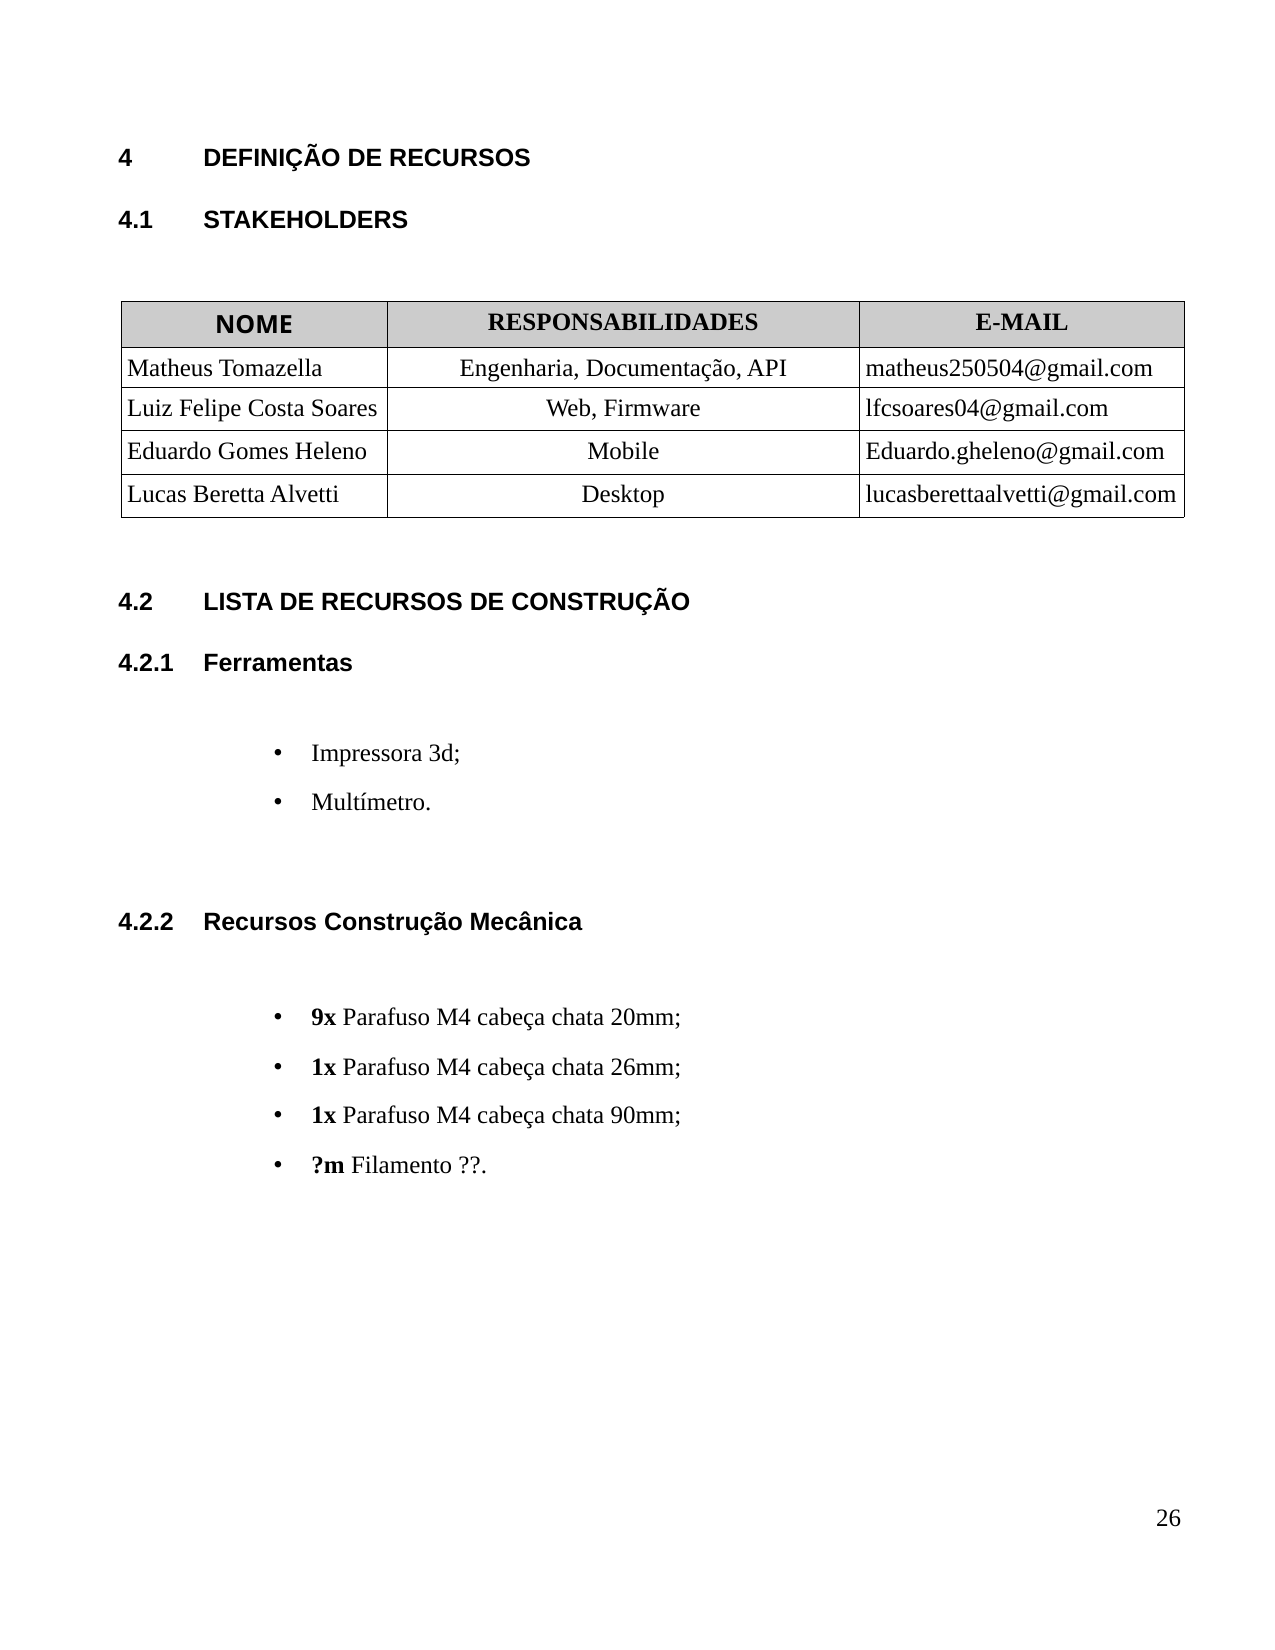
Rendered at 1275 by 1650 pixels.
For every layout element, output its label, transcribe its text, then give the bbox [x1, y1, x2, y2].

table_cell Luiz Felipe Costa Soares [122, 388, 387, 430]
table_cell Desktop [388, 475, 859, 517]
table_cell Engenharia, Documentação, API [388, 348, 859, 387]
subtitle 4.2.2 Recursos Construção Mecânica [118, 906, 1181, 935]
table_cell Matheus Tomazella [122, 348, 387, 387]
subtitle 4.2 LISTA DE RECURSOS DE CONSTRUÇÃO [118, 587, 1181, 615]
list ?m Filamento ??. [274, 1150, 1181, 1178]
table_cell lucasberettaalvetti@gmail.com [860, 475, 1184, 517]
subtitle 4.2.1 Ferramentas [118, 648, 1181, 677]
table_cell Eduardo Gomes Heleno [122, 431, 387, 473]
table_header E-MAIL [860, 302, 1184, 347]
table_cell matheus250504@gmail.com [860, 348, 1184, 387]
list 9x Parafuso M4 cabeça chata 20mm; [274, 1002, 1181, 1031]
list Impressora 3d; [274, 738, 1181, 767]
list 1x Parafuso M4 cabeça chata 26mm; [274, 1052, 1181, 1080]
table_header NOME [122, 302, 387, 347]
table_cell Mobile [388, 431, 859, 473]
table_cell Eduardo.gheleno@gmail.com [860, 431, 1184, 473]
table_header RESPONSABILIDADES [388, 302, 859, 347]
subtitle 4 DEFINIÇÃO DE RECURSOS [118, 143, 1181, 172]
list 1x Parafuso M4 cabeça chata 90mm; [274, 1101, 1181, 1129]
list Multímetro. [274, 787, 1181, 816]
table_cell Web, Firmware [388, 388, 859, 430]
table_cell Lucas Beretta Alvetti [122, 475, 387, 517]
subtitle 4.1 STAKEHOLDERS [118, 205, 1181, 234]
table_cell lfcsoares04@gmail.com [860, 388, 1184, 430]
